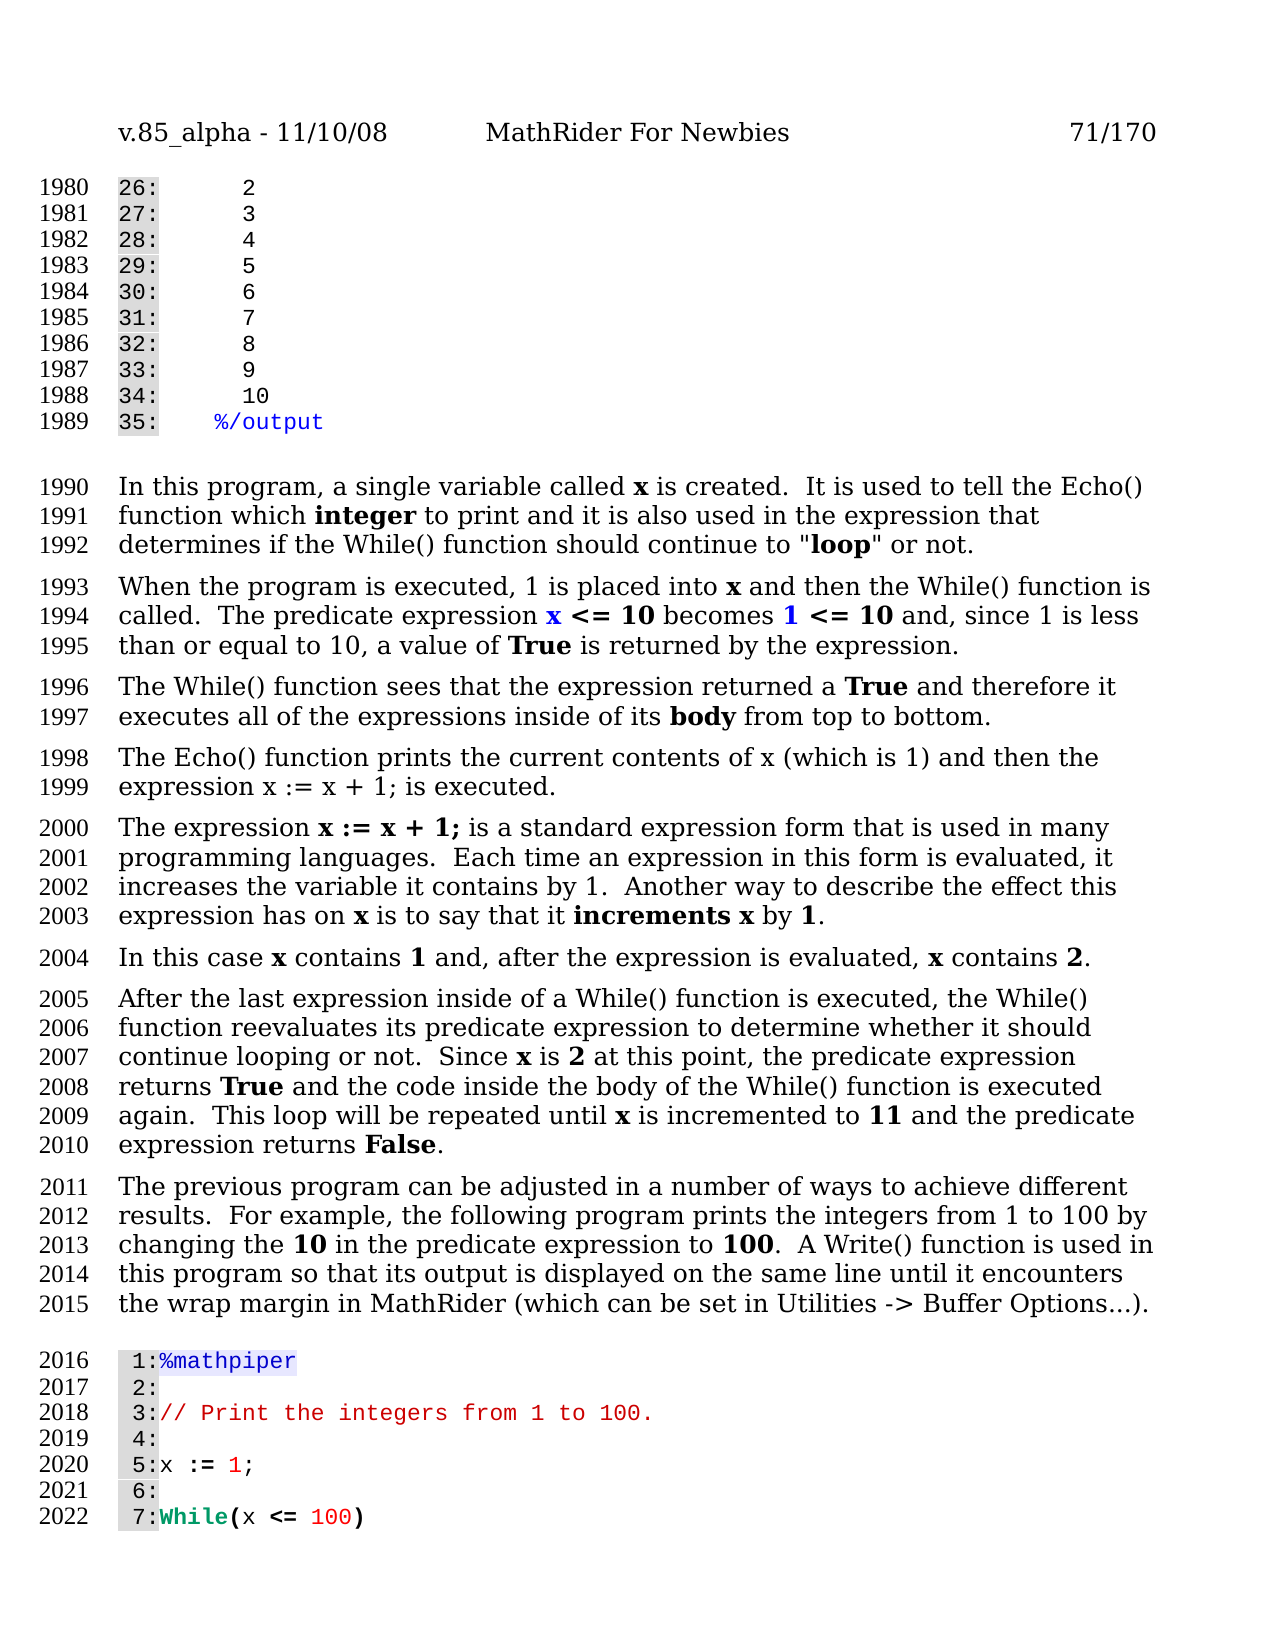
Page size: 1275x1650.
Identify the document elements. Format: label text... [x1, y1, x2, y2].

text After the last expression inside of a While() function is executed, the While() function reevaluates its predicate expression to determine whether it should continue looping or not. Since x is 2 at this point, the predicate expression returns True and the code inside the body of the While() function is executed again. This loop will be repeated until x is incremented to 11 and the predicate expression returns False. [118, 984, 1157, 1160]
text The previous program can be adjusted in a number of ways to achieve different results. For example, the following program prints the integers from 1 to 100 by changing the 10 in the predicate expression to 100. A Write() function is used in this program so that its output is displayed on the same line until it encounters the wrap margin in MathRider (which can be set in Utilities -> Buffer Options...). [118, 1172, 1157, 1318]
text In this case x contains 1 and, after the expression is evaluated, x contains 2. [118, 942, 1157, 972]
text 6: [118, 1479, 1157, 1506]
text 1:%mathpiper [118, 1350, 1157, 1376]
text 4: [118, 1428, 1157, 1454]
text The Echo() function prints the current contents of x (which is 1) and then the expression x := x + 1; is executed. [118, 743, 1157, 801]
text 35: %/output [118, 410, 1157, 436]
text 27: 3 [118, 203, 1157, 229]
text The expression x := x + 1; is a standard expression form that is used in many programming languages. Each time an expression in this form is evaluated, it increases the variable it contains by 1. Another way to describe the effect this expression has on x is to say that it increments x by 1. [118, 813, 1157, 930]
text 28: 4 [118, 229, 1157, 254]
text 3:// Print the integers from 1 to 100. [118, 1402, 1157, 1428]
text 26: 2 [118, 177, 1157, 203]
text 2: [118, 1376, 1157, 1402]
text 29: 5 [118, 254, 1157, 281]
text 33: 9 [118, 358, 1157, 384]
text 30: 6 [118, 281, 1157, 306]
text 7:While(x <= 100) [118, 1506, 1157, 1531]
text 34: 10 [118, 384, 1157, 410]
text In this program, a single variable called x is created. It is used to tell the Echo() function which integer to print and it is also used in the expression that determines if the While() function should continue to "loop" or not. [118, 472, 1157, 560]
text 31: 7 [118, 306, 1157, 332]
text The While() function sees that the expression returned a True and therefore it executes all of the expressions inside of its body from top to bottom. [118, 672, 1157, 731]
text 5:x := 1; [118, 1454, 1157, 1479]
text 32: 8 [118, 332, 1157, 358]
text When the program is executed, 1 is placed into x and then the While() function is called. The predicate expression x <= 10 becomes 1 <= 10 and, since 1 is less than or equal to 10, a value of True is returned by the expression. [118, 572, 1157, 660]
